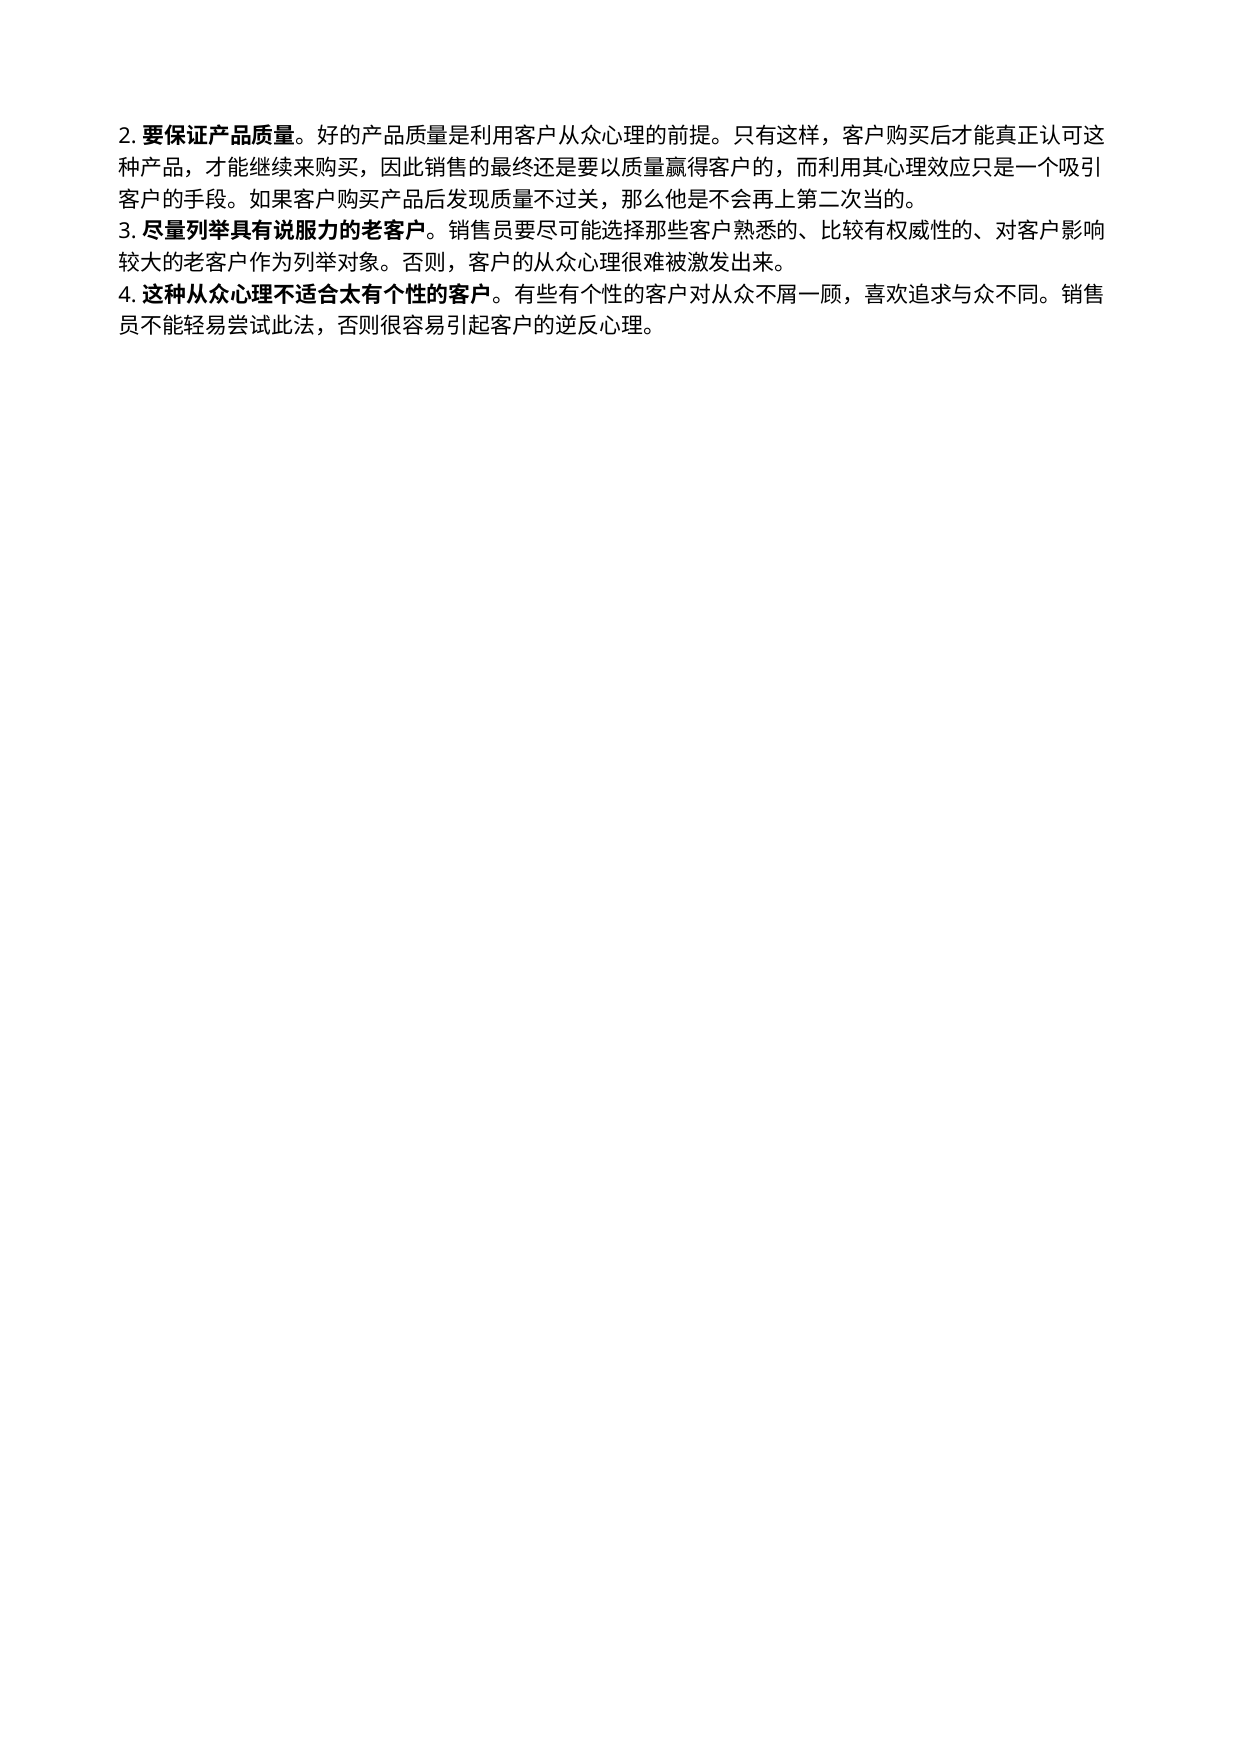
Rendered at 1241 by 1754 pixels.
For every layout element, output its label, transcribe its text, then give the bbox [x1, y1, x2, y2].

text 3. 尽量列举具有说服力的老客户。销售员要尽可能选择那些客户熟悉的、比较有权威性的、对客户影响较大的老客户作为列举对象。否则，客户的从众心理很难被激发出来。 [118, 213, 1122, 277]
text 4. 这种从众心理不适合太有个性的客户。有些有个性的客户对从众不屑一顾，喜欢追求与众不同。销售员不能轻易尝试此法，否则很容易引起客户的逆反心理。 [118, 277, 1122, 340]
text 2. 要保证产品质量。好的产品质量是利用客户从众心理的前提。只有这样，客户购买后才能真正认可这种产品，才能继续来购买，因此销售的最终还是要以质量赢得客户的，而利用其心理效应只是一个吸引客户的手段。如果客户购买产品后发现质量不过关，那么他是不会再上第二次当的。 [118, 118, 1122, 213]
